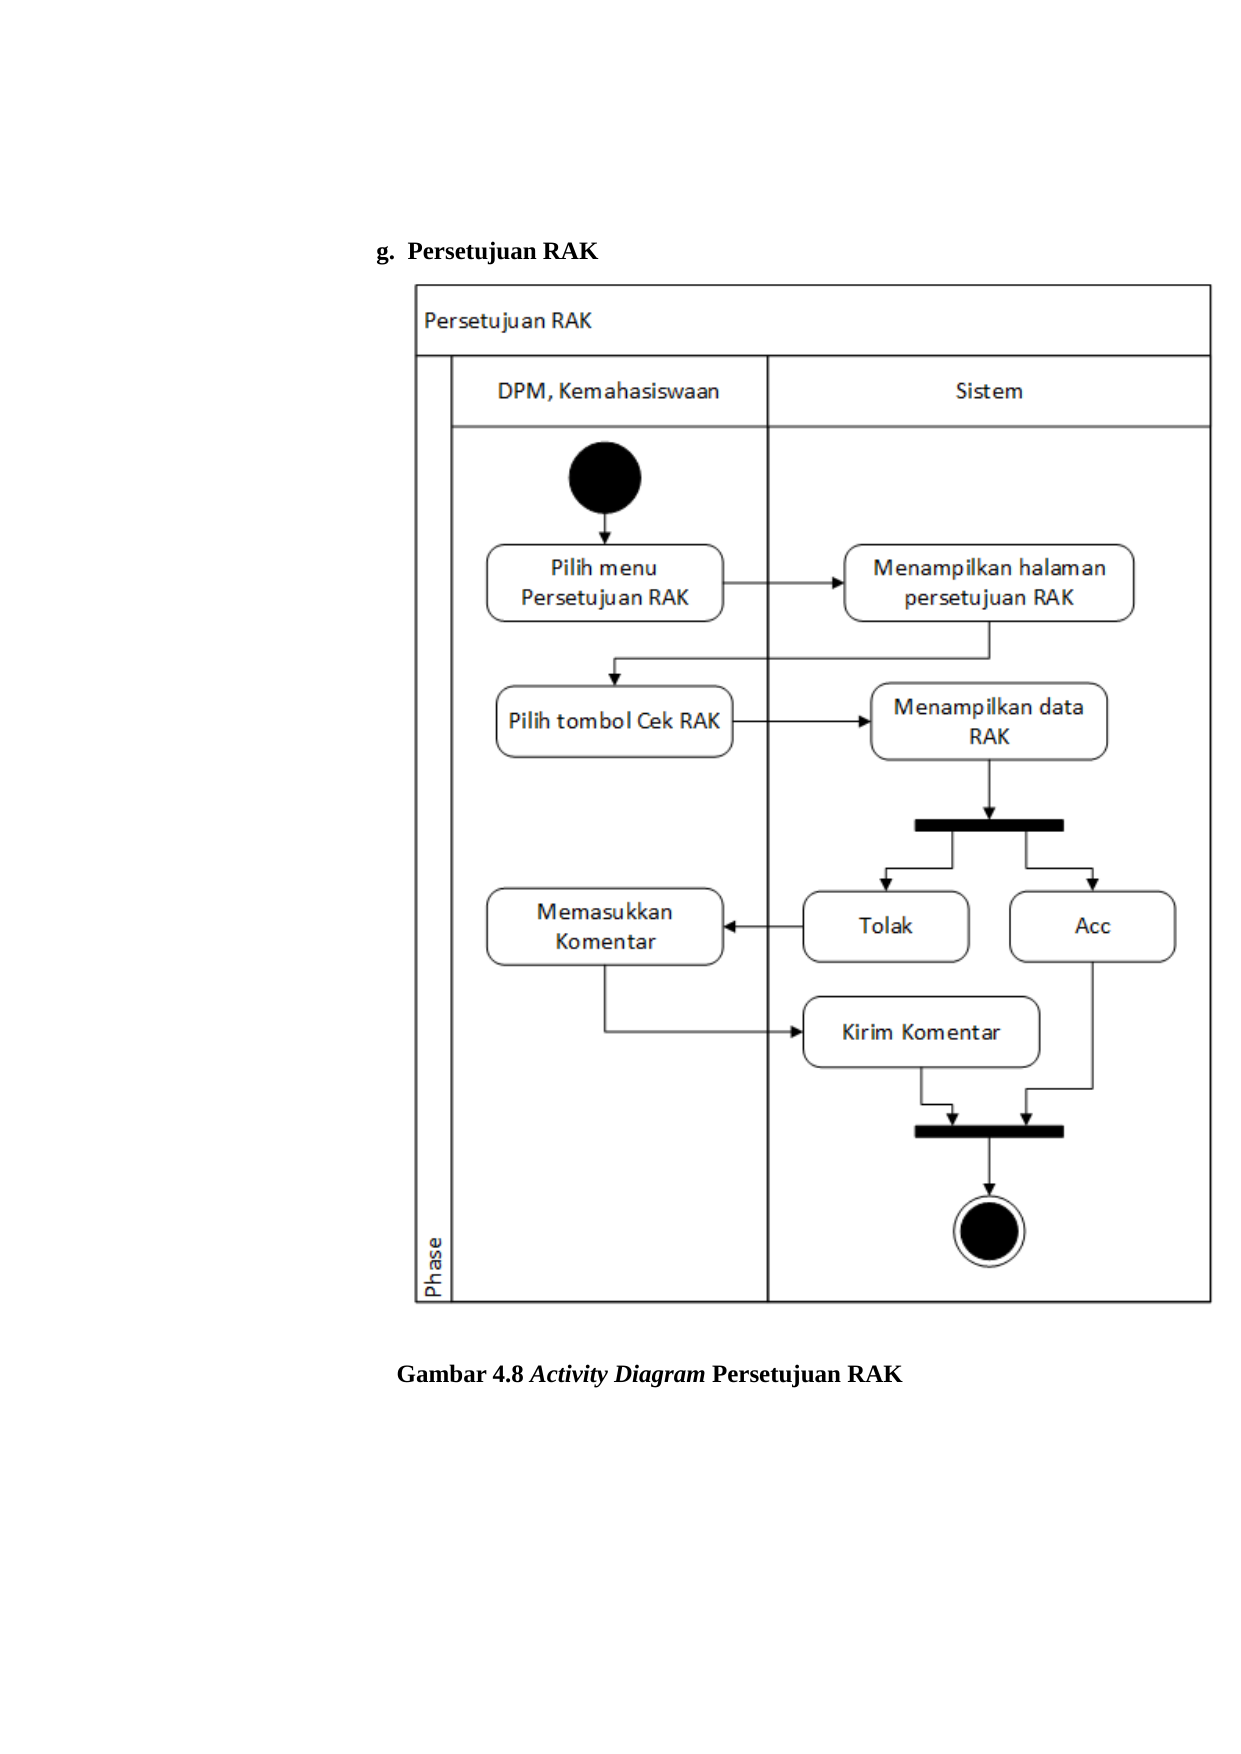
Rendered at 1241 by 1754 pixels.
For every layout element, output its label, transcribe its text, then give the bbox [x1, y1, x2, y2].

text Gambar 4.8 Activity Diagram Persetujuan RAK [236, 1359, 1063, 1387]
list Persetujuan RAK [311, 236, 1063, 265]
table_header [236, 279, 1063, 1346]
picture [410, 283, 1213, 1312]
